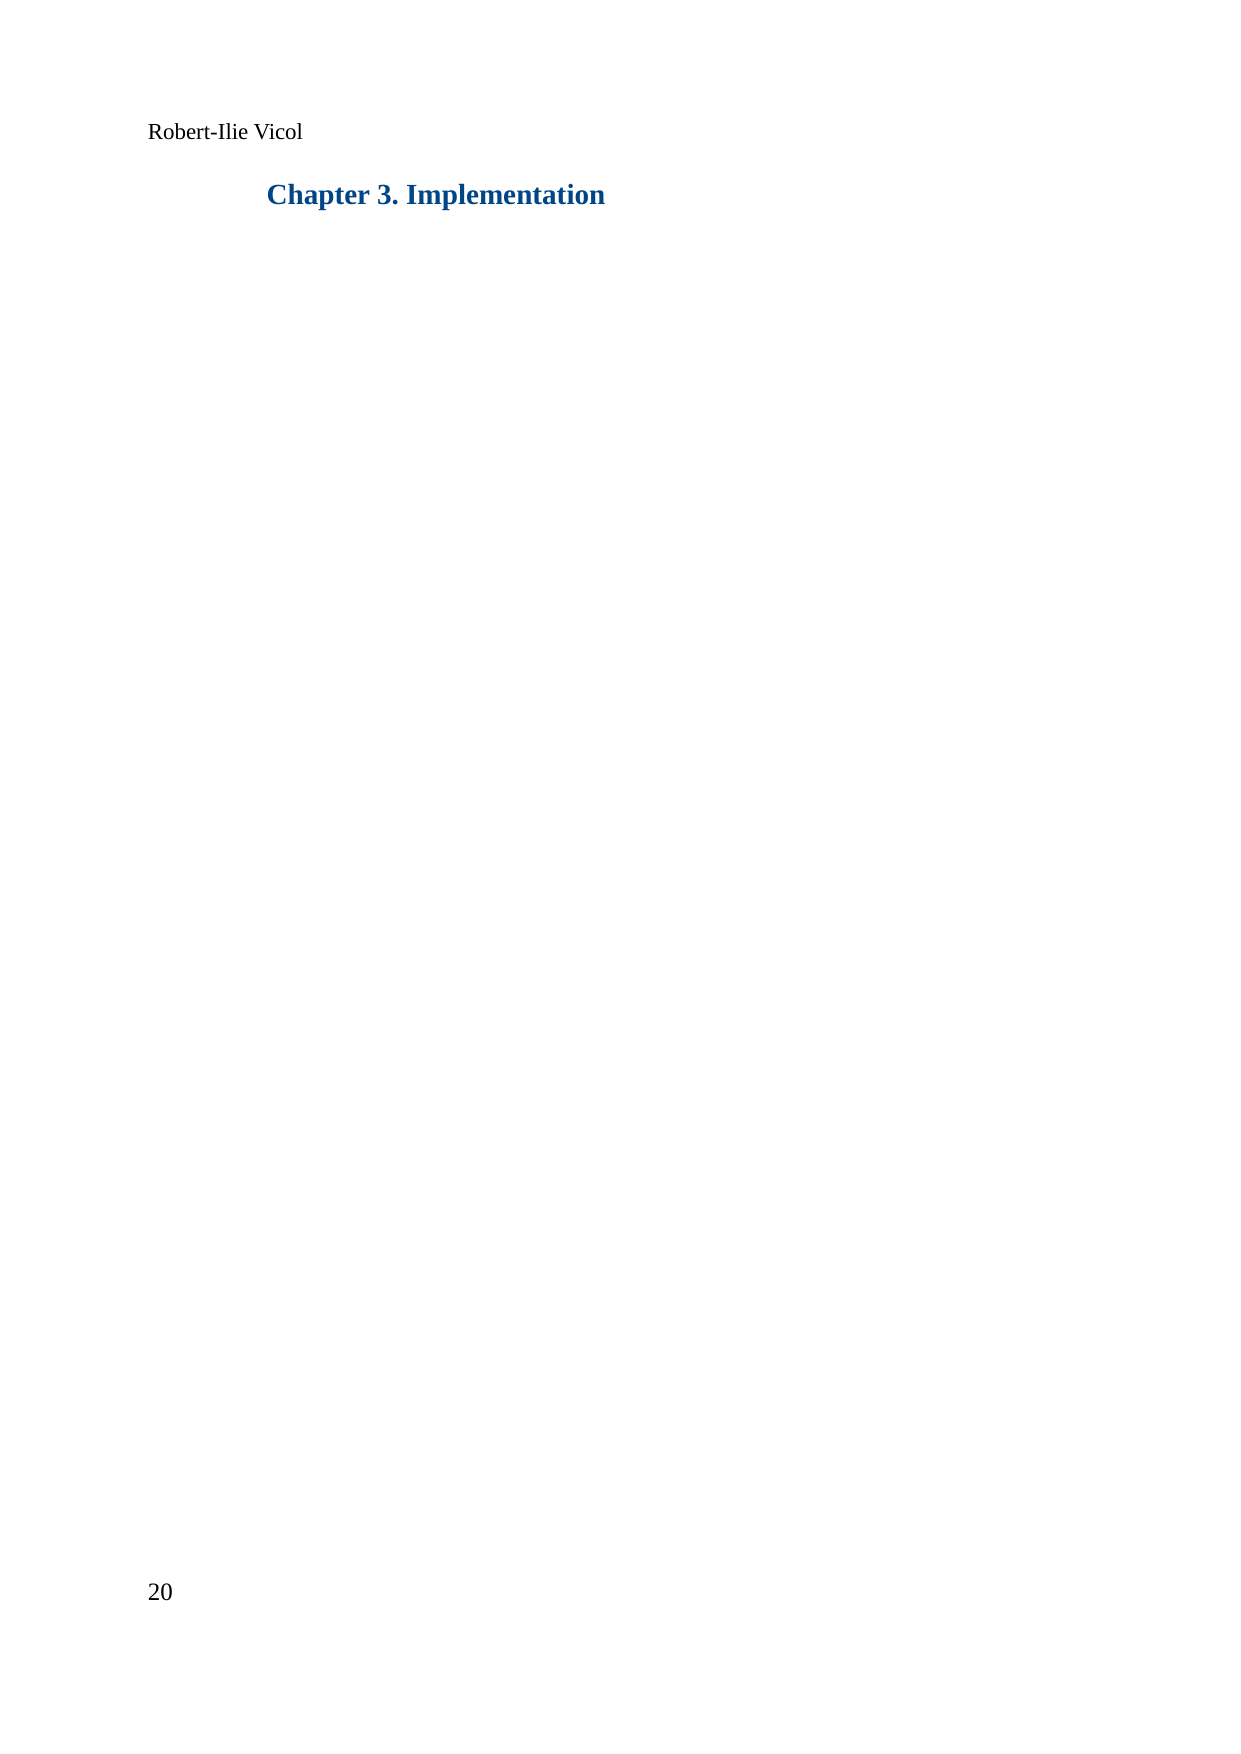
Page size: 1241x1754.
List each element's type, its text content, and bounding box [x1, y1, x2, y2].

subtitle Chapter 3. Implementation [221, 177, 1122, 211]
